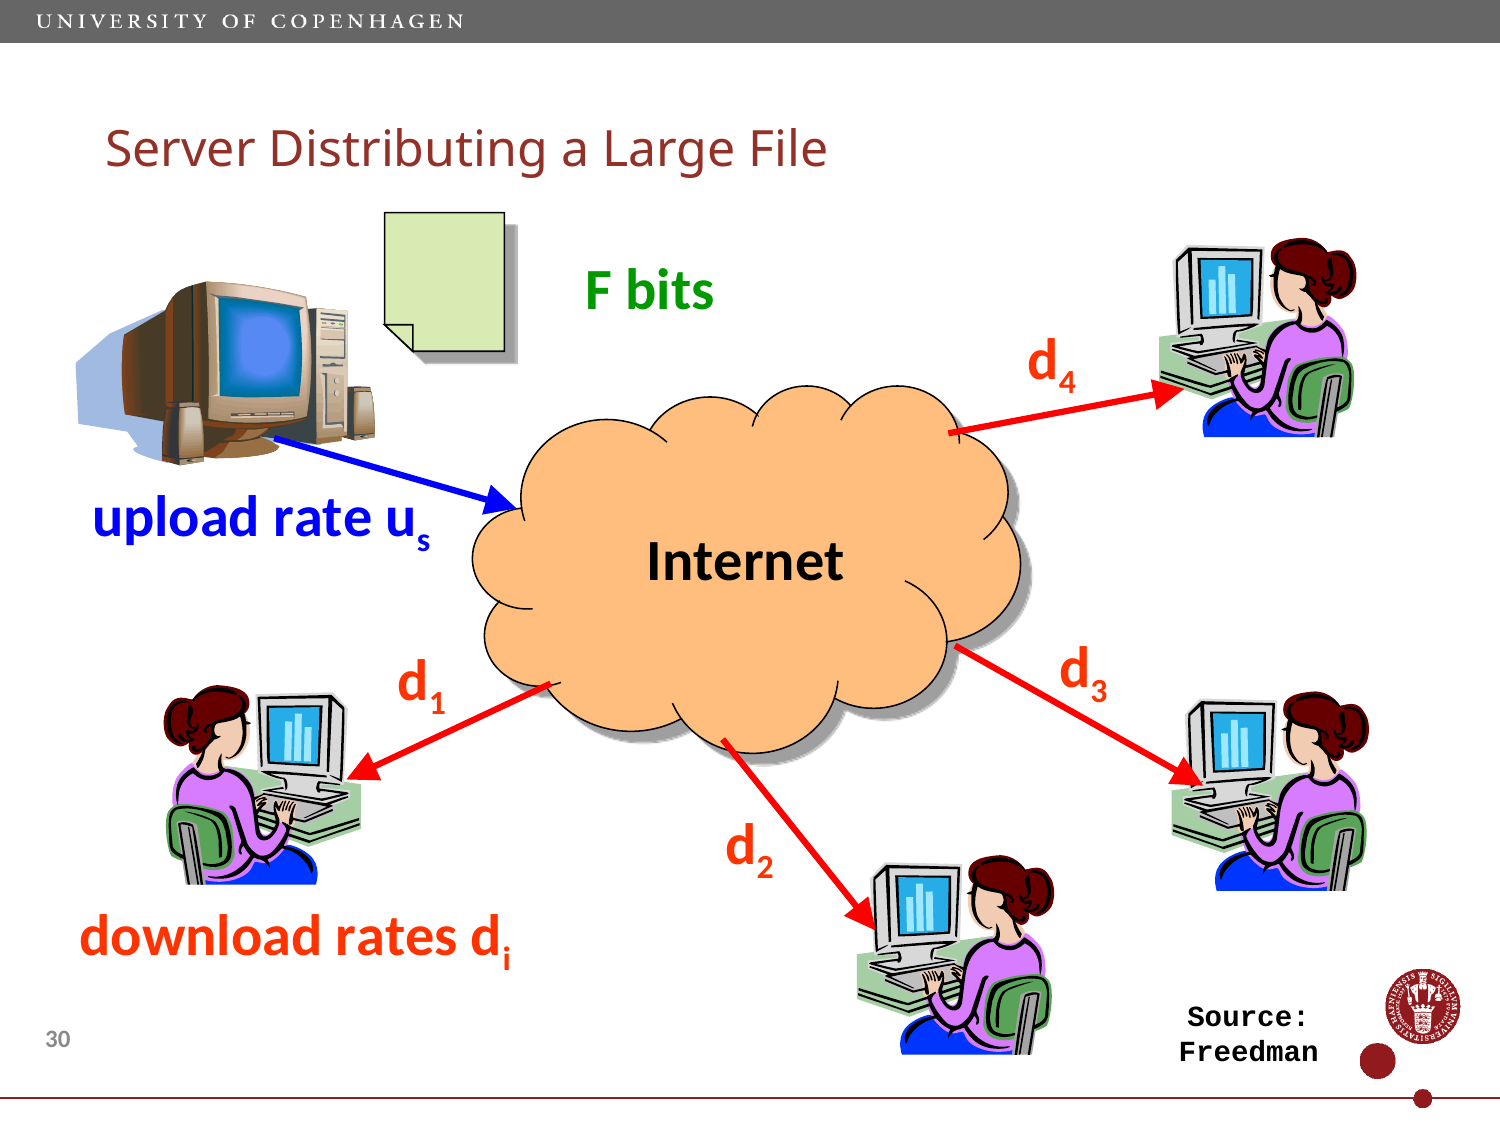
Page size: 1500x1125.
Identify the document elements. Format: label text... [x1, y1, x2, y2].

text_box upload rate us [77, 470, 446, 566]
picture [0, 854, 1500, 1122]
title Server Distributing a Large File [90, 52, 1441, 240]
text_box d3 [1044, 621, 1123, 718]
text_box [30, 1007, 381, 1068]
picture [75, 281, 375, 466]
text_box d2 [710, 798, 789, 894]
text_box download rates di [64, 889, 526, 985]
text_box Source: Freedman [1094, 989, 1402, 1076]
text_box d4 [1012, 313, 1091, 409]
picture [1171, 691, 1370, 893]
text_box [472, 385, 1021, 754]
picture [1159, 237, 1357, 440]
picture [163, 684, 361, 887]
text_box F bits [570, 243, 730, 330]
text_box d1 [382, 634, 461, 730]
text_box [384, 212, 505, 352]
text_box Internet [632, 514, 860, 601]
